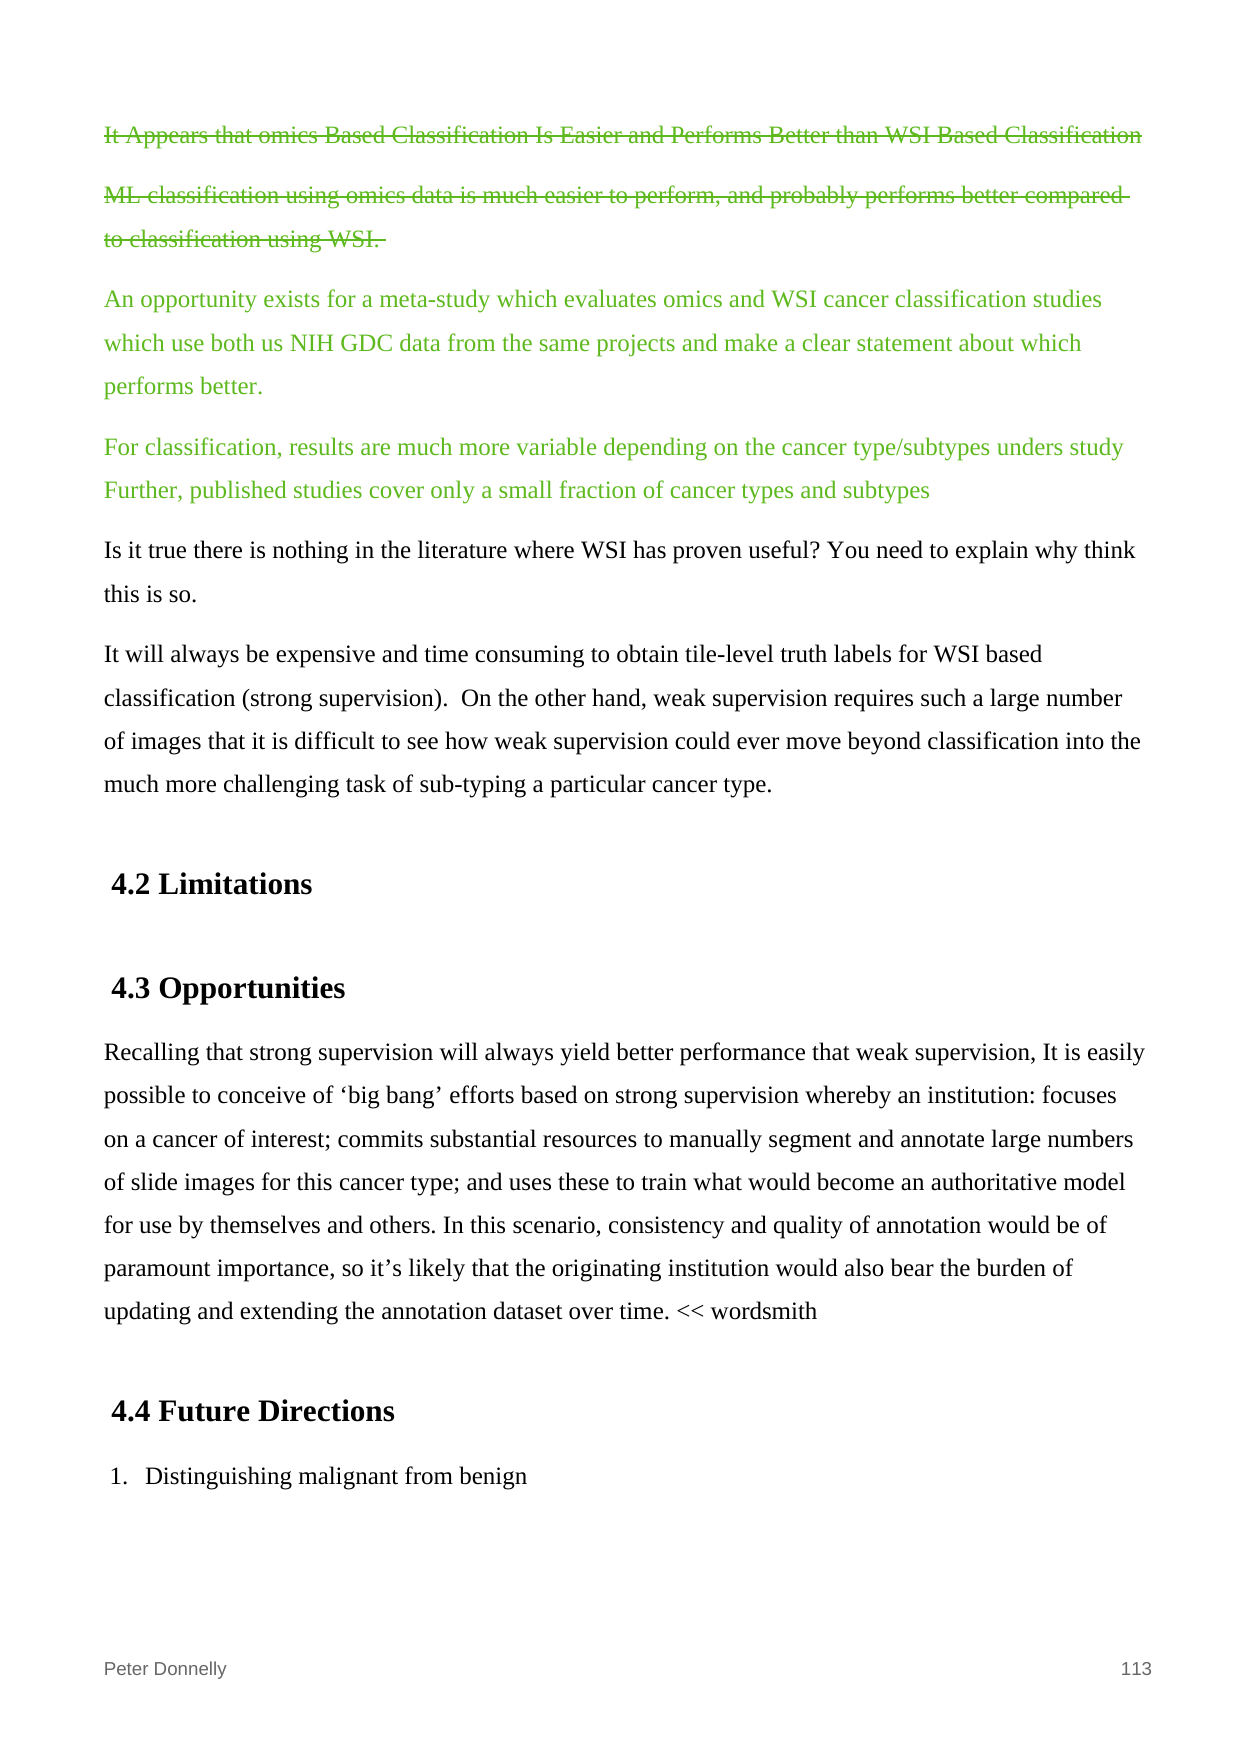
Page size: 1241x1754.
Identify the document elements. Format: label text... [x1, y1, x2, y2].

text It will always be expensive and time consuming to obtain tile-level truth labels for WSI based classification (strong supervision). On the other hand, weak supervision requires such a large number of images that it is difficult to see how weak supervision could ever move beyond classification into the much more challenging task of sub-typing a particular cancer type. [103, 639, 1146, 798]
text It Appears that omics Based Classification Is Easier and Performs Better than WSI Based Classification [103, 120, 1146, 148]
text For classification, results are much more variable depending on the cancer type/subtypes unders study Further, published studies cover only a small fraction of cancer types and subtypes [103, 432, 1146, 503]
text ML classification using omics data is much easier to perform, and probably performs better compared to classification using WSI. [103, 181, 1146, 252]
text Is it true there is nothing in the literature where WSI has proven useful? You need to explain why think this is so. [103, 536, 1146, 607]
text An opportunity exists for a meta-study which evaluates omics and WSI cancer classification studies which use both us NIH GDC data from the same projects and make a clear statement about which performs better. [103, 284, 1146, 399]
subtitle Future Directions [103, 1392, 1146, 1428]
list Distinguishing malignant from benign [109, 1461, 1146, 1490]
subtitle Limitations [103, 865, 1146, 901]
subtitle Opportunities [103, 969, 1146, 1005]
text Recalling that strong supervision will always yield better performance that weak supervision, It is easily possible to conceive of ‘big bang’ efforts based on strong supervision whereby an institution: focuses on a cancer of interest; commits substantial resources to manually segment and annotate large numbers of slide images for this cancer type; and uses these to train what would become an authoritative model for use by themselves and others. In this scenario, consistency and quality of annotation would be of paramount importance, so it’s likely that the originating institution would also bear the burden of updating and extending the annotation dataset over time. << wordsmith [103, 1037, 1146, 1325]
